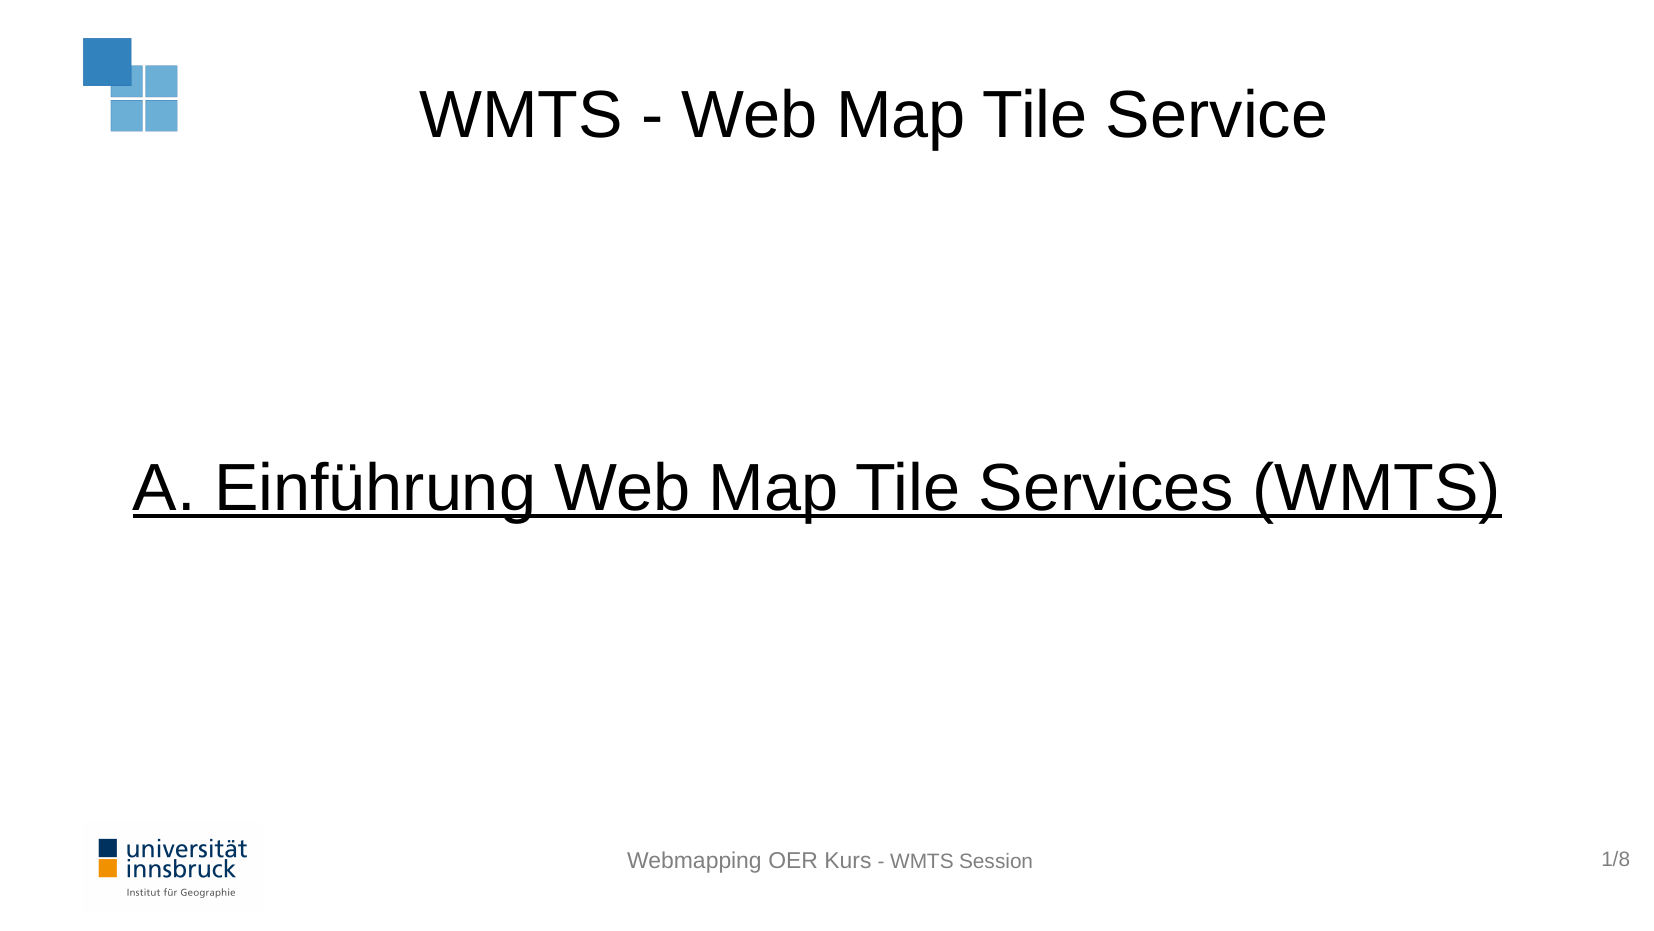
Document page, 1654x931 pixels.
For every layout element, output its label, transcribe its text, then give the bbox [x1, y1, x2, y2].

subtitle A. Einführung Web Map Tile Services (WMTS) [82, 217, 1571, 758]
picture [82, 37, 178, 132]
title WMTS - Web Map Tile Service [206, 37, 1542, 193]
picture [82, 822, 263, 912]
